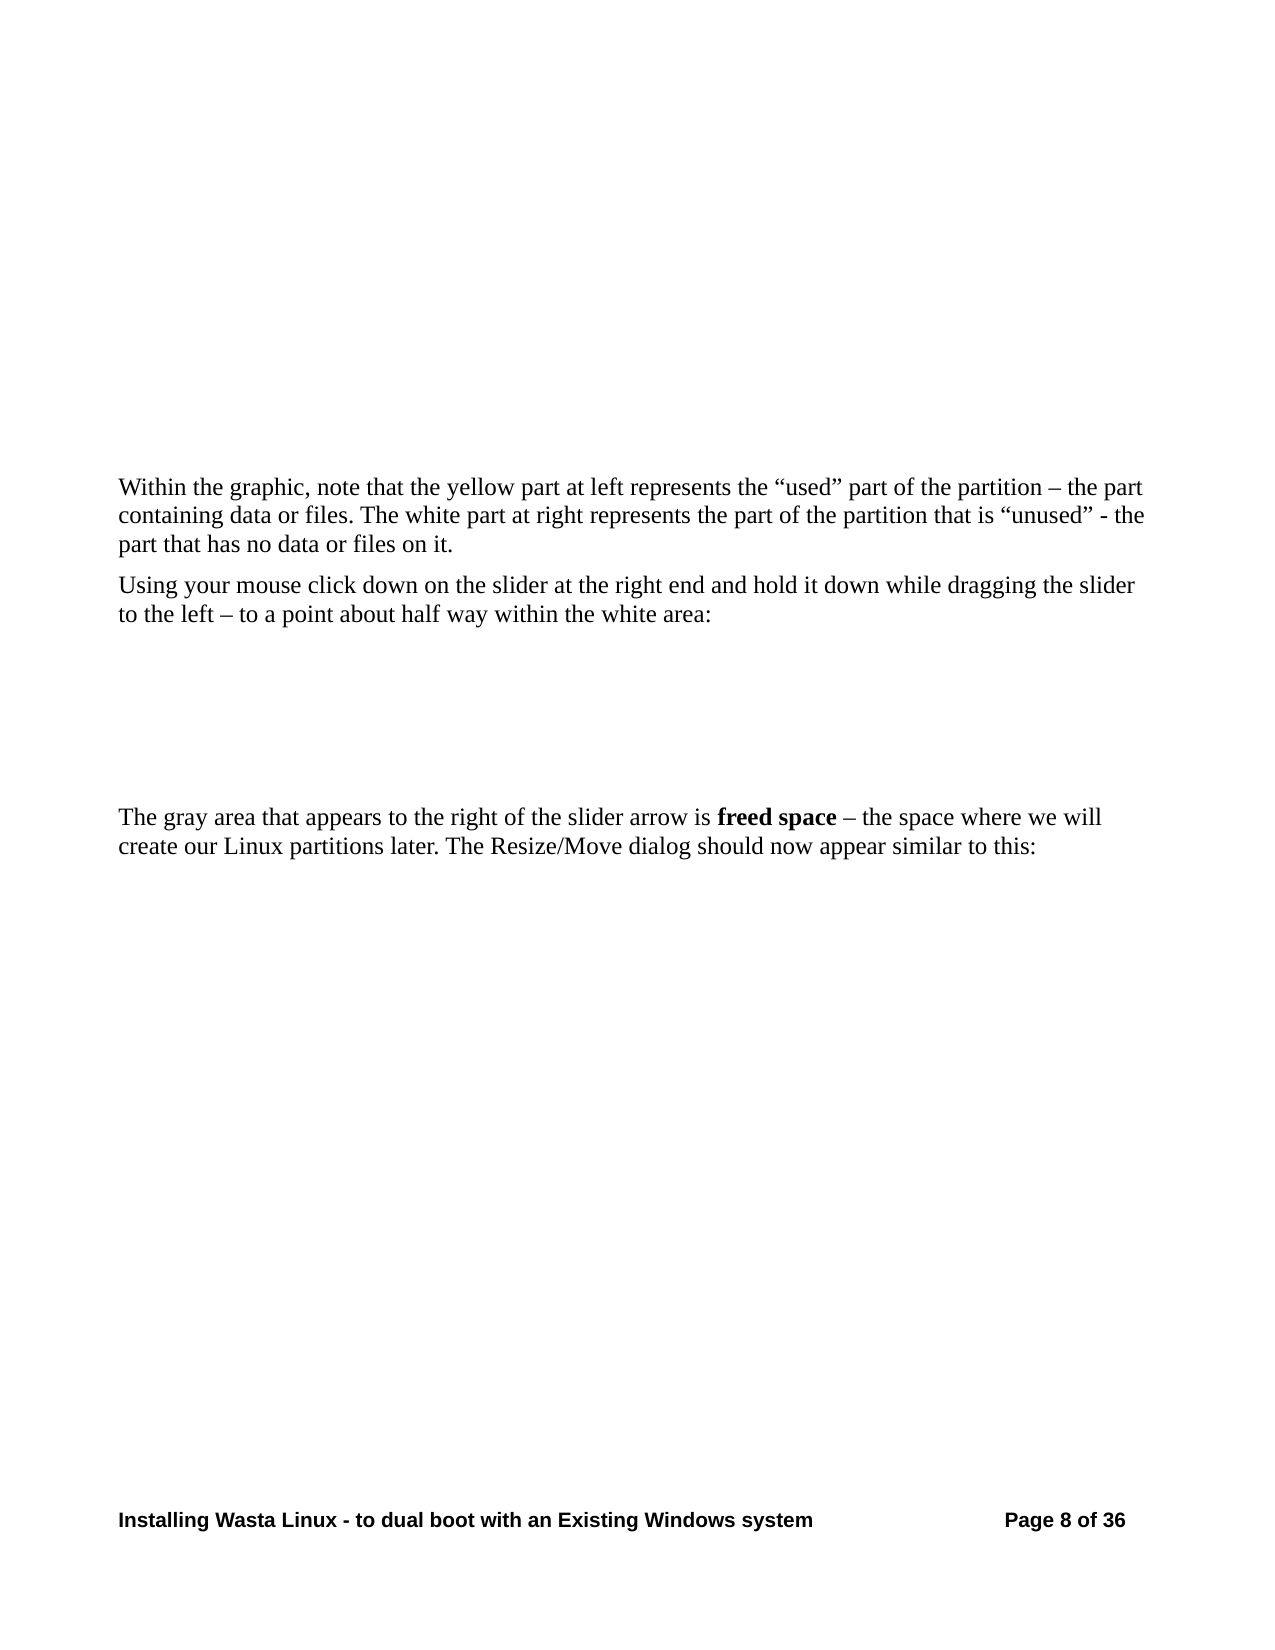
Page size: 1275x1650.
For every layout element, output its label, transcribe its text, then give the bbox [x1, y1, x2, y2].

text The gray area that appears to the right of the slider arrow is freed space – the space where we will create our Linux partitions later. The Resize/Move dialog should now appear similar to this: [118, 802, 1157, 860]
text Within the graphic, note that the yellow part at left represents the “used” part of the partition – the part containing data or files. The white part at right represents the part of the partition that is “unused” - the part that has no data or files on it. [118, 472, 1157, 558]
text Using your mouse click down on the slider at the right end and hold it down while dragging the slider to the left – to a point about half way within the white area: [118, 571, 1157, 628]
